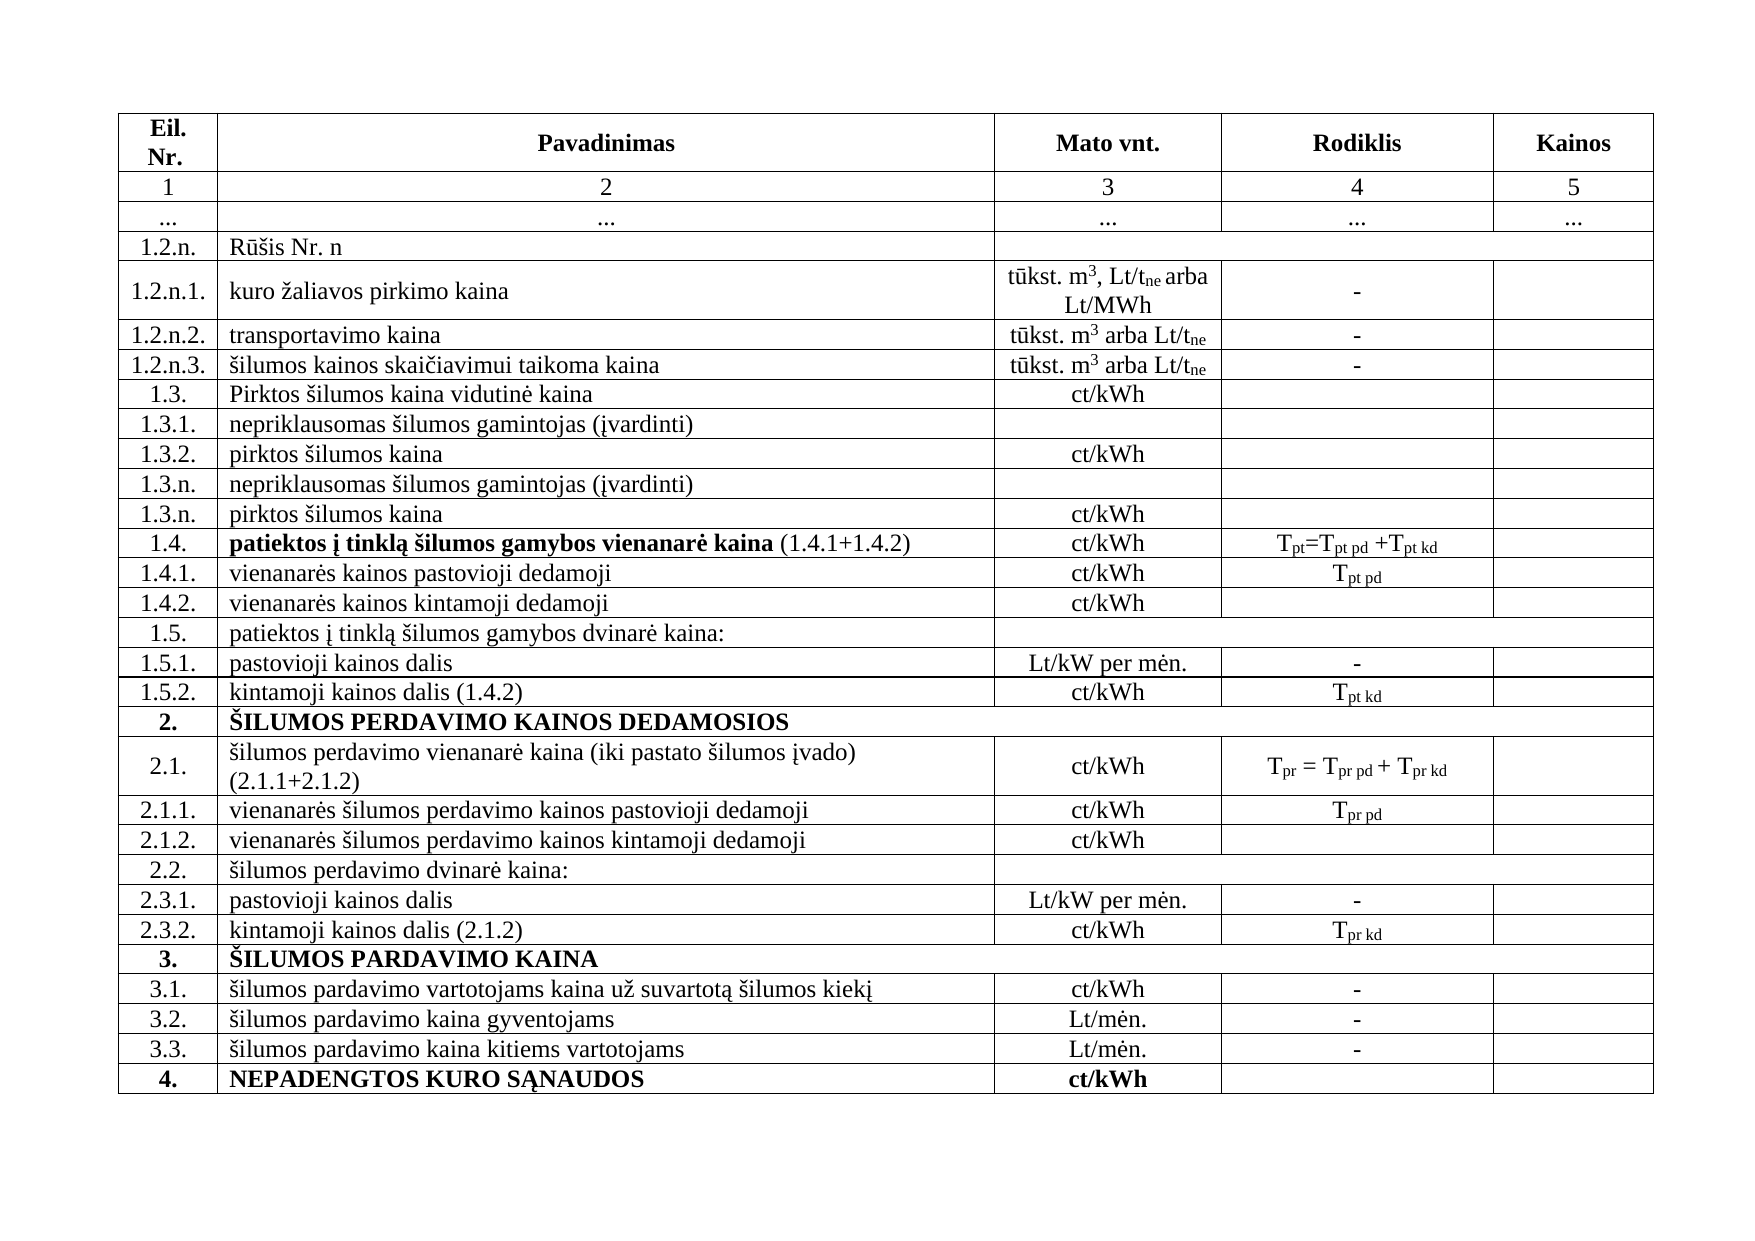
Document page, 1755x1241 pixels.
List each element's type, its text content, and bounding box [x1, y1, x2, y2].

table_header Rodiklis [1222, 114, 1493, 171]
table_cell - [1222, 1034, 1493, 1063]
table_cell tūkst. m3 arba Lt/tne [995, 320, 1221, 349]
table_cell [1494, 737, 1653, 794]
table_cell - [1222, 1004, 1493, 1033]
table_cell Pirktos šilumos kaina vidutinė kaina [218, 380, 994, 408]
table_cell ... [1494, 202, 1653, 231]
table_cell nepriklausomas šilumos gamintojas (įvardinti) [218, 409, 994, 438]
table_cell ct/kWh [995, 974, 1221, 1003]
table_cell 1.2.n.1. [119, 261, 217, 319]
table_cell [995, 232, 1653, 260]
table_cell [995, 618, 1653, 647]
table_cell patiektos į tinklą šilumos gamybos dvinarė kaina: [218, 618, 994, 647]
table_cell [1222, 380, 1493, 408]
table_cell šilumos perdavimo vienanarė kaina (iki pastato šilumos įvado) (2.1.1+2.1.2) [218, 737, 994, 794]
table_cell ct/kWh [995, 737, 1221, 794]
table_cell Tpt kd [1222, 678, 1493, 706]
table_cell - [1222, 648, 1493, 676]
table_cell [1494, 439, 1653, 468]
table_cell [995, 469, 1221, 498]
table_cell [1494, 1034, 1653, 1063]
table_cell 2.3.1. [119, 885, 217, 914]
table_cell 1.3.n. [119, 469, 217, 498]
table_cell [1494, 1004, 1653, 1033]
table_header Kainos [1494, 114, 1653, 171]
table_cell - [1222, 350, 1493, 378]
table_cell [1494, 974, 1653, 1003]
table_cell pastovioji kainos dalis [218, 648, 994, 676]
table_cell [1494, 499, 1653, 527]
table_cell kintamoji kainos dalis (2.1.2) [218, 915, 994, 943]
table_cell 1.3.2. [119, 439, 217, 468]
table_cell 1.2.n.3. [119, 350, 217, 378]
table_cell pirktos šilumos kaina [218, 499, 994, 527]
table_cell šilumos pardavimo kaina gyventojams [218, 1004, 994, 1033]
table_cell - [1222, 974, 1493, 1003]
table_cell Tpr = Tpr pd + Tpr kd [1222, 737, 1493, 794]
table_cell Lt/kW per mėn. [995, 885, 1221, 914]
table_cell [1222, 1064, 1493, 1092]
table_cell 1.2.n.2. [119, 320, 217, 349]
table_cell kintamoji kainos dalis (1.4.2) [218, 678, 994, 706]
table_cell [1494, 261, 1653, 319]
table_cell ct/kWh [995, 825, 1221, 854]
table_cell ŠILUMOS PARDAVIMO KAINA [218, 945, 1653, 973]
table_cell 3.1. [119, 974, 217, 1003]
table_cell ct/kWh [995, 499, 1221, 527]
table_cell [1494, 320, 1653, 349]
table_cell patiektos į tinklą šilumos gamybos vienanarė kaina (1.4.1+1.4.2) [218, 529, 994, 557]
table_cell NEPADENGTOS KURO SĄNAUDOS [218, 1064, 994, 1092]
table_cell 2.3.2. [119, 915, 217, 943]
table_cell Rūšis Nr. n [218, 232, 994, 260]
table_cell [1494, 558, 1653, 587]
table_cell 3.2. [119, 1004, 217, 1033]
table_cell 1.5.2. [119, 678, 217, 706]
table_cell 1.5.1. [119, 648, 217, 676]
table_cell tūkst. m3 arba Lt/tne [995, 350, 1221, 378]
table_cell - [1222, 261, 1493, 319]
table_header Pavadinimas [218, 114, 994, 171]
table_cell šilumos pardavimo kaina kitiems vartotojams [218, 1034, 994, 1063]
table_cell 1 [119, 172, 217, 201]
table_cell 1.4.2. [119, 588, 217, 617]
table_cell [1494, 1064, 1653, 1092]
table_cell ct/kWh [995, 439, 1221, 468]
table_cell Tpr pd [1222, 796, 1493, 824]
table_cell [1494, 825, 1653, 854]
table_cell [1222, 825, 1493, 854]
table_cell [995, 409, 1221, 438]
table_cell 2.1.2. [119, 825, 217, 854]
table_cell ct/kWh [995, 380, 1221, 408]
table_cell 5 [1494, 172, 1653, 201]
table_cell [1494, 380, 1653, 408]
table_cell vienanarės kainos pastovioji dedamoji [218, 558, 994, 587]
table_cell ct/kWh [995, 558, 1221, 587]
table_cell pastovioji kainos dalis [218, 885, 994, 914]
table_cell šilumos pardavimo vartotojams kaina už suvartotą šilumos kiekį [218, 974, 994, 1003]
table_cell 1.4.1. [119, 558, 217, 587]
table_cell pirktos šilumos kaina [218, 439, 994, 468]
table_cell [1222, 439, 1493, 468]
table_cell 1.2.n. [119, 232, 217, 260]
table_cell vienanarės šilumos perdavimo kainos pastovioji dedamoji [218, 796, 994, 824]
table_cell 1.3.n. [119, 499, 217, 527]
table_cell [1494, 648, 1653, 676]
table_cell Lt/mėn. [995, 1034, 1221, 1063]
table_cell kuro žaliavos pirkimo kaina [218, 261, 994, 319]
table_cell [1222, 588, 1493, 617]
table_cell nepriklausomas šilumos gamintojas (įvardinti) [218, 469, 994, 498]
table_cell [1494, 409, 1653, 438]
table_cell ct/kWh [995, 678, 1221, 706]
table_cell ct/kWh [995, 796, 1221, 824]
table_cell [1222, 469, 1493, 498]
table_cell ct/kWh [995, 588, 1221, 617]
table_header Mato vnt. [995, 114, 1221, 171]
table_cell - [1222, 885, 1493, 914]
table_cell [1494, 588, 1653, 617]
table_cell [1494, 796, 1653, 824]
table_cell [1222, 409, 1493, 438]
table_cell 3. [119, 945, 217, 973]
table_cell [995, 855, 1653, 884]
table_cell 1.5. [119, 618, 217, 647]
table_cell 2.1.1. [119, 796, 217, 824]
table_cell [1494, 350, 1653, 378]
table_cell Lt/kW per mėn. [995, 648, 1221, 676]
table_cell 2 [218, 172, 994, 201]
table_cell Tpr kd [1222, 915, 1493, 943]
table_cell ct/kWh [995, 1064, 1221, 1092]
table_cell vienanarės kainos kintamoji dedamoji [218, 588, 994, 617]
table_cell šilumos perdavimo dvinarė kaina: [218, 855, 994, 884]
table_cell ct/kWh [995, 529, 1221, 557]
table_cell ... [218, 202, 994, 231]
table_cell 4 [1222, 172, 1493, 201]
table_cell transportavimo kaina [218, 320, 994, 349]
table_cell 4. [119, 1064, 217, 1092]
table_cell - [1222, 320, 1493, 349]
table_cell [1494, 529, 1653, 557]
table_cell 2. [119, 707, 217, 736]
table_cell 3 [995, 172, 1221, 201]
table_cell [1494, 885, 1653, 914]
table_cell 1.4. [119, 529, 217, 557]
table_header Eil. Nr. [119, 114, 217, 171]
table_cell 2.1. [119, 737, 217, 794]
table_cell 3.3. [119, 1034, 217, 1063]
table_cell [1494, 915, 1653, 943]
table_cell vienanarės šilumos perdavimo kainos kintamoji dedamoji [218, 825, 994, 854]
table_cell šilumos kainos skaičiavimui taikoma kaina [218, 350, 994, 378]
table_cell 1.3. [119, 380, 217, 408]
table_cell ... [119, 202, 217, 231]
table_cell [1494, 469, 1653, 498]
table_cell Tpt=Tpt pd +Tpt kd [1222, 529, 1493, 557]
table_cell Lt/mėn. [995, 1004, 1221, 1033]
table_cell ct/kWh [995, 915, 1221, 943]
table_cell ... [1222, 202, 1493, 231]
table_cell ... [995, 202, 1221, 231]
table_cell Tpt pd [1222, 558, 1493, 587]
table_cell [1494, 678, 1653, 706]
table_cell tūkst. m3, Lt/tne arba Lt/MWh [995, 261, 1221, 319]
table_cell [1222, 499, 1493, 527]
table_cell 1.3.1. [119, 409, 217, 438]
table_cell 2.2. [119, 855, 217, 884]
table_cell ŠILUMOS PERDAVIMO KAINOS DEDAMOSIOS [218, 707, 1653, 736]
